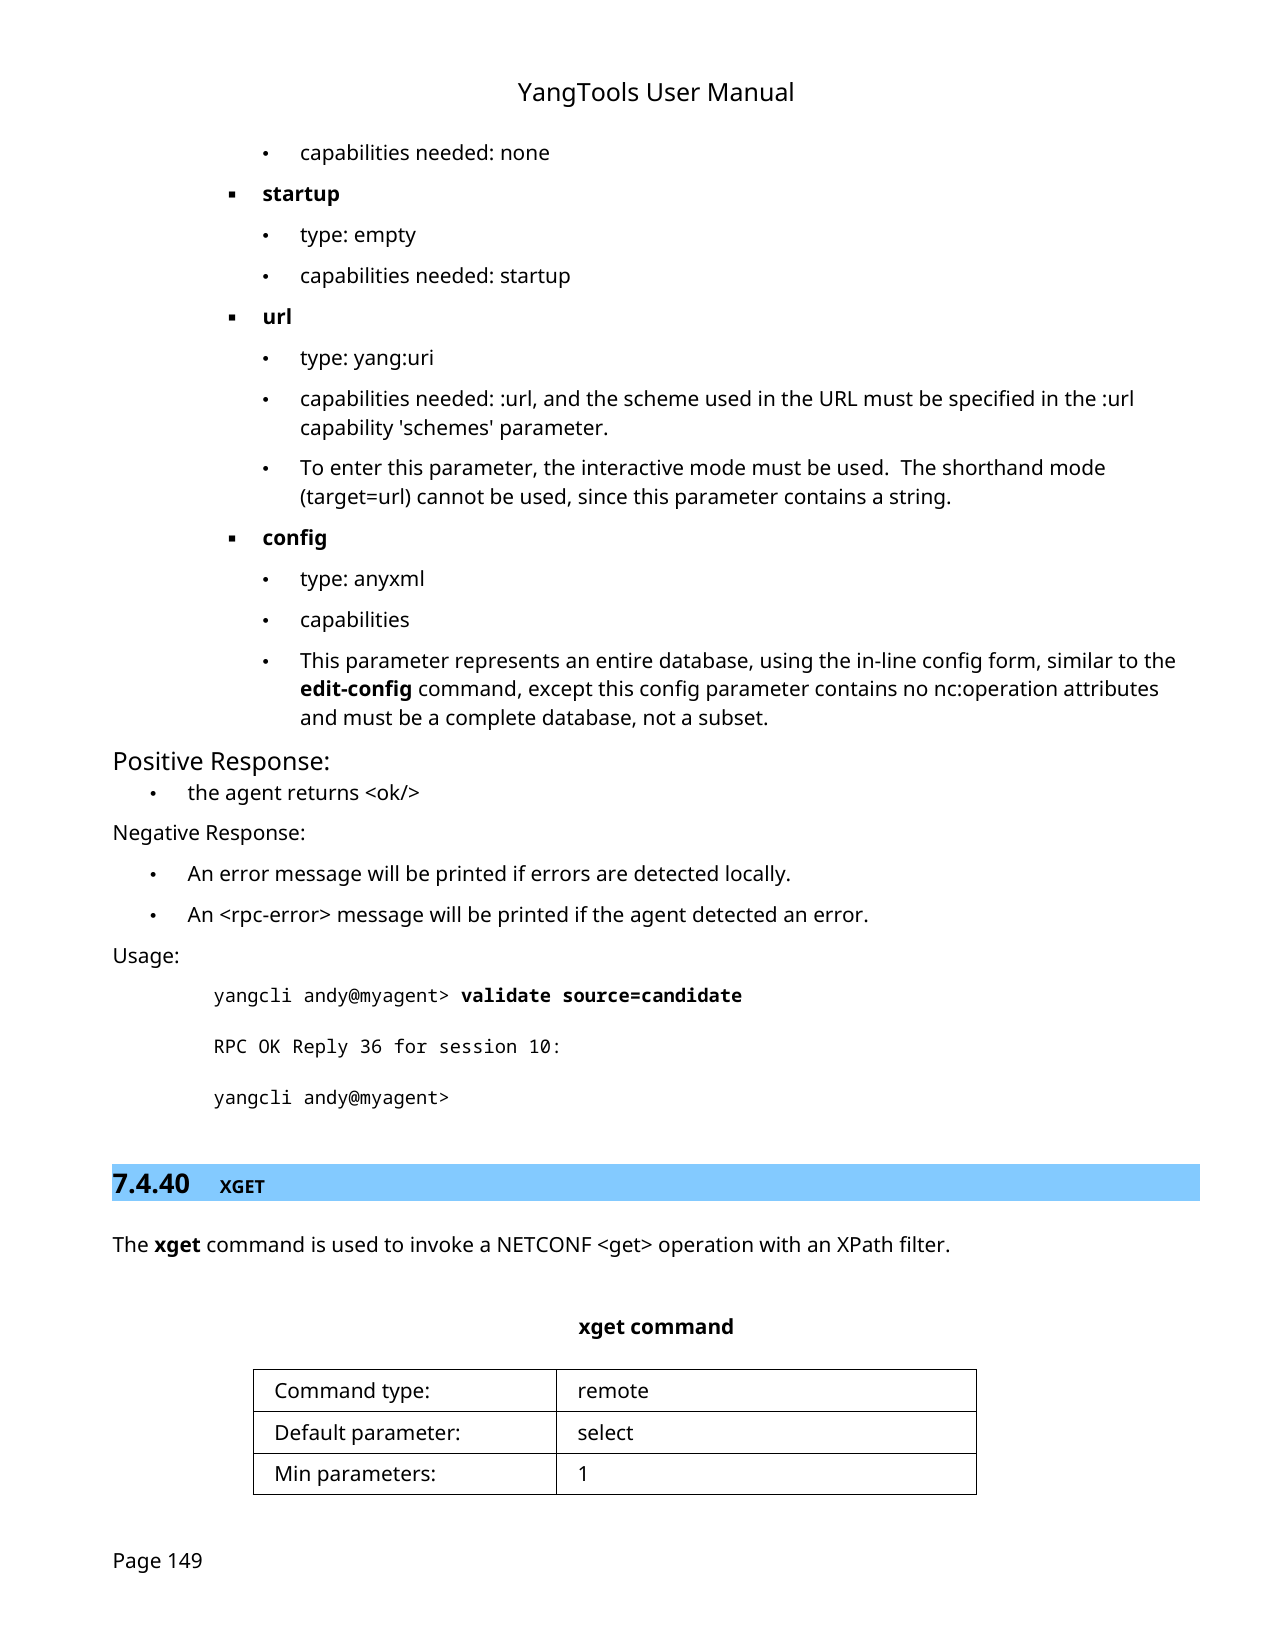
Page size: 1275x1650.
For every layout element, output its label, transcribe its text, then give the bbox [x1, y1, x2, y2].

table_cell Min parameters: [254, 1454, 556, 1494]
list capabilities [262, 605, 1200, 633]
list An error message will be printed if errors are detected locally. [150, 859, 1200, 888]
list An <rpc-error> message will be printed if the agent detected an error. [150, 900, 1200, 929]
subtitle xget command [127, 1312, 1185, 1341]
list To enter this parameter, the interactive mode must be used. The shorthand mode (target=url) cannot be used, since this parameter contains a string. [262, 453, 1200, 510]
list capabilities needed: none [262, 138, 1200, 167]
table_header remote [557, 1370, 976, 1411]
subtitle xget [112, 1164, 1200, 1201]
list the agent returns <ok/> [150, 778, 1200, 806]
list url [225, 302, 1200, 331]
table_cell select [557, 1412, 976, 1452]
text yangcli andy@myagent> validate source=candidate RPC OK Reply 36 for session 10: yangcli andy@myagent> [139, 982, 1200, 1135]
table_header Command type: [254, 1370, 556, 1411]
list This parameter represents an entire database, using the in-line config form, similar to the edit-config command, except this config parameter contains no nc:operation attributes and must be a complete database, not a subset. [262, 646, 1200, 731]
text Negative Response: [112, 818, 1200, 847]
list capabilities needed: :url, and the scheme used in the URL must be specified in the :url capability 'schemes' parameter. [262, 384, 1200, 441]
list type: anyxml [262, 564, 1200, 592]
table_cell Default parameter: [254, 1412, 556, 1452]
text The xget command is used to invoke a NETCONF <get> operation with an XPath filter. [112, 1231, 1200, 1259]
table_cell 1 [557, 1454, 976, 1494]
text Usage: [112, 941, 1200, 970]
text Positive Response: [112, 743, 1200, 778]
list type: empty [262, 220, 1200, 249]
list startup [225, 179, 1200, 208]
list capabilities needed: startup [262, 261, 1200, 290]
list config [225, 523, 1200, 551]
list type: yang:uri [262, 343, 1200, 372]
